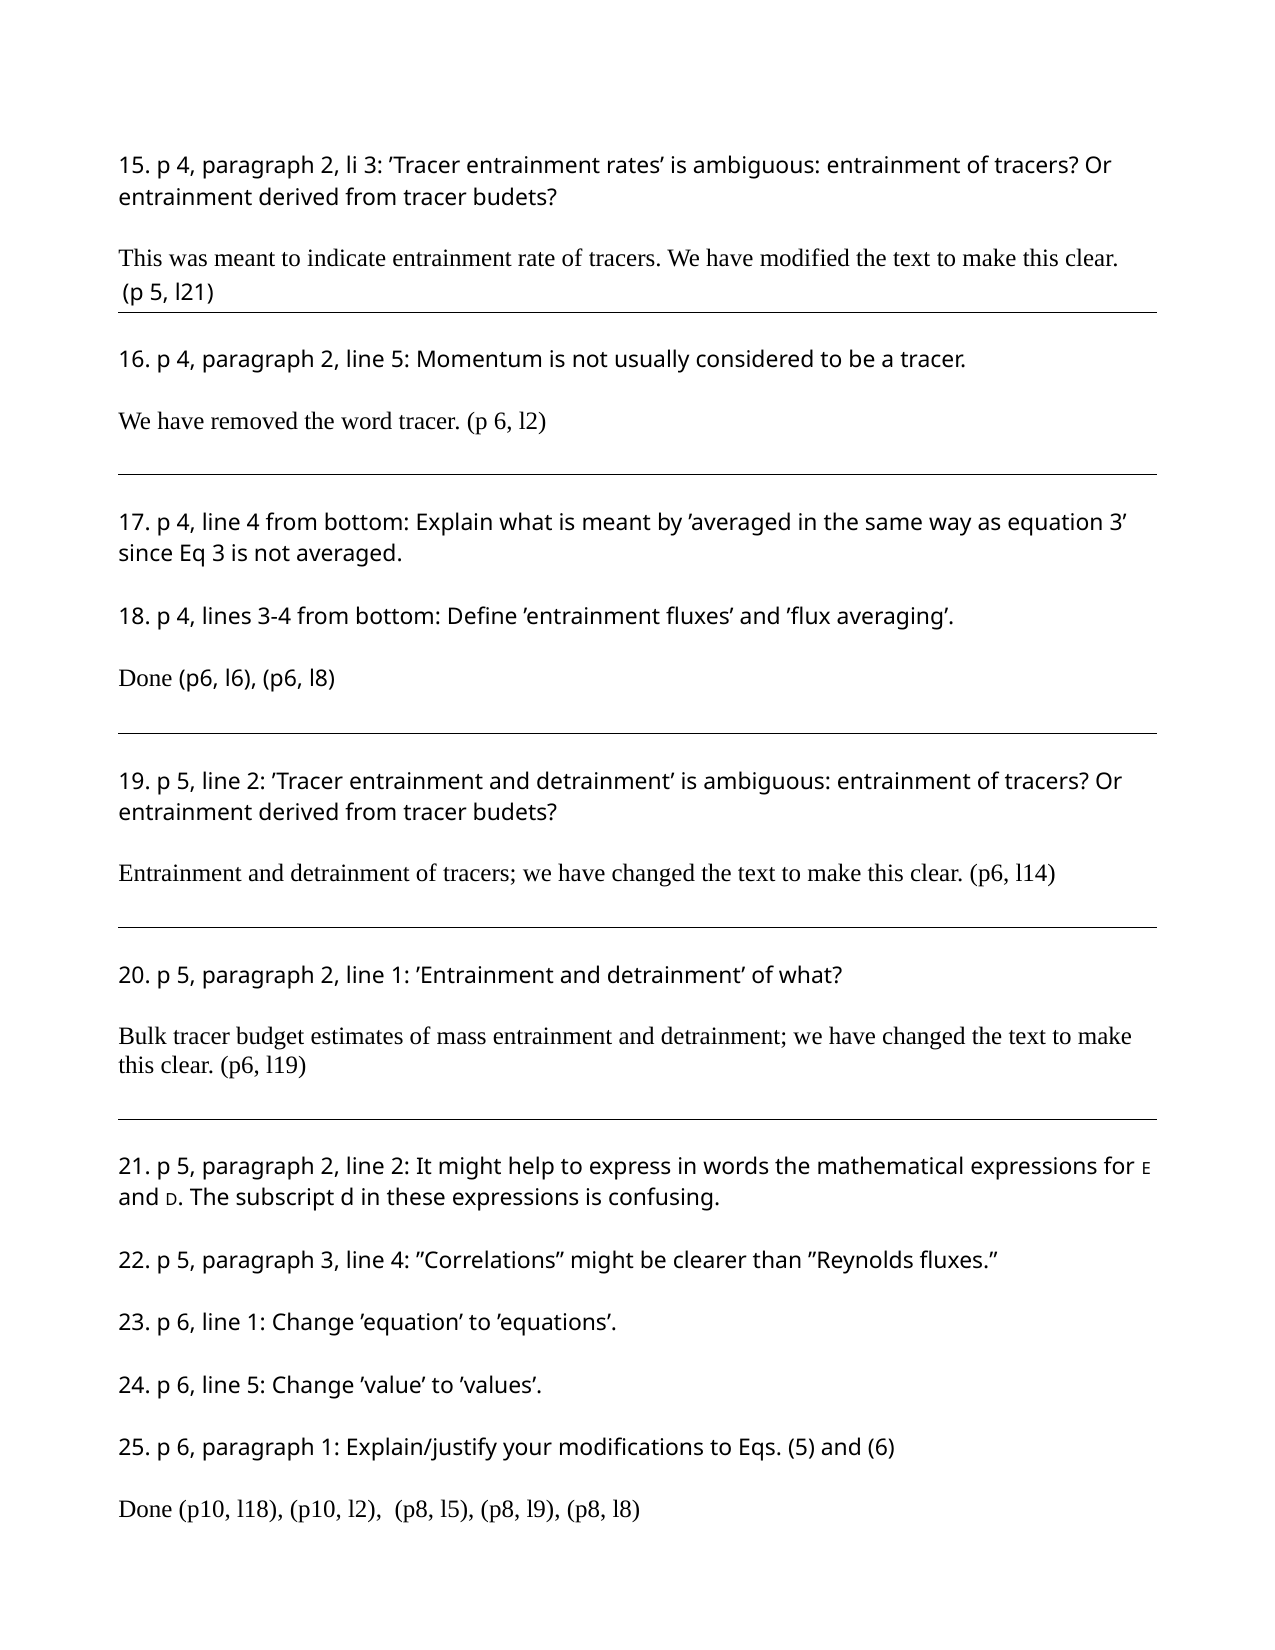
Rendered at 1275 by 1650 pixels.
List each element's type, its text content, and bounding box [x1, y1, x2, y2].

text 25. p 6, paragraph 1: Explain/justify your modifications to Eqs. (5) and (6) [118, 1431, 1157, 1462]
text Entrainment and detrainment of tracers; we have changed the text to make this clear. (p6, l14) [118, 858, 1157, 887]
text We have removed the word tracer. (p 6, l2) [118, 406, 1157, 434]
text This was meant to indicate entrainment rate of tracers. We have modified the text to make this clear. [118, 243, 1157, 272]
text 19. p 5, line 2: ’Tracer entrainment and detrainment’ is ambiguous: entrainment of tracers? Or entrainment derived from tracer budets? [118, 765, 1157, 827]
text 21. p 5, paragraph 2, line 2: It might help to express in words the mathematical expressions for E and D. The subscript d in these expressions is confusing. [118, 1150, 1157, 1212]
text 22. p 5, paragraph 3, line 4: ”Correlations” might be clearer than ”Reynolds fluxes.” [118, 1244, 1157, 1275]
text Bulk tracer budget estimates of mass entrainment and detrainment; we have changed the text to make this clear. (p6, l19) [118, 1021, 1157, 1078]
text 16. p 4, paragraph 2, line 5: Momentum is not usually considered to be a tracer. [118, 343, 1157, 374]
text 15. p 4, paragraph 2, li 3: ’Tracer entrainment rates’ is ambiguous: entrainment of tracers? Or entrainment derived from tracer budets? [118, 149, 1157, 212]
text 23. p 6, line 1: Change ’equation’ to ’equations’. [118, 1306, 1157, 1337]
text (p 5, l21) [118, 272, 1157, 312]
text 24. p 6, line 5: Change ’value’ to ’values’. [118, 1369, 1157, 1400]
text Done (p10, l18), (p10, l2), (p8, l5), (p8, l9), (p8, l8) [118, 1494, 1157, 1522]
text 18. p 4, lines 3-4 from bottom: Define ’entrainment fluxes’ and ’flux averaging’. [118, 599, 1157, 631]
text Done (p6, l6), (p6, l8) [118, 662, 1157, 693]
text 20. p 5, paragraph 2, line 1: ’Entrainment and detrainment’ of what? [118, 958, 1157, 990]
text 17. p 4, line 4 from bottom: Explain what is meant by ’averaged in the same way as equation 3’ since Eq 3 is not averaged. [118, 506, 1157, 568]
